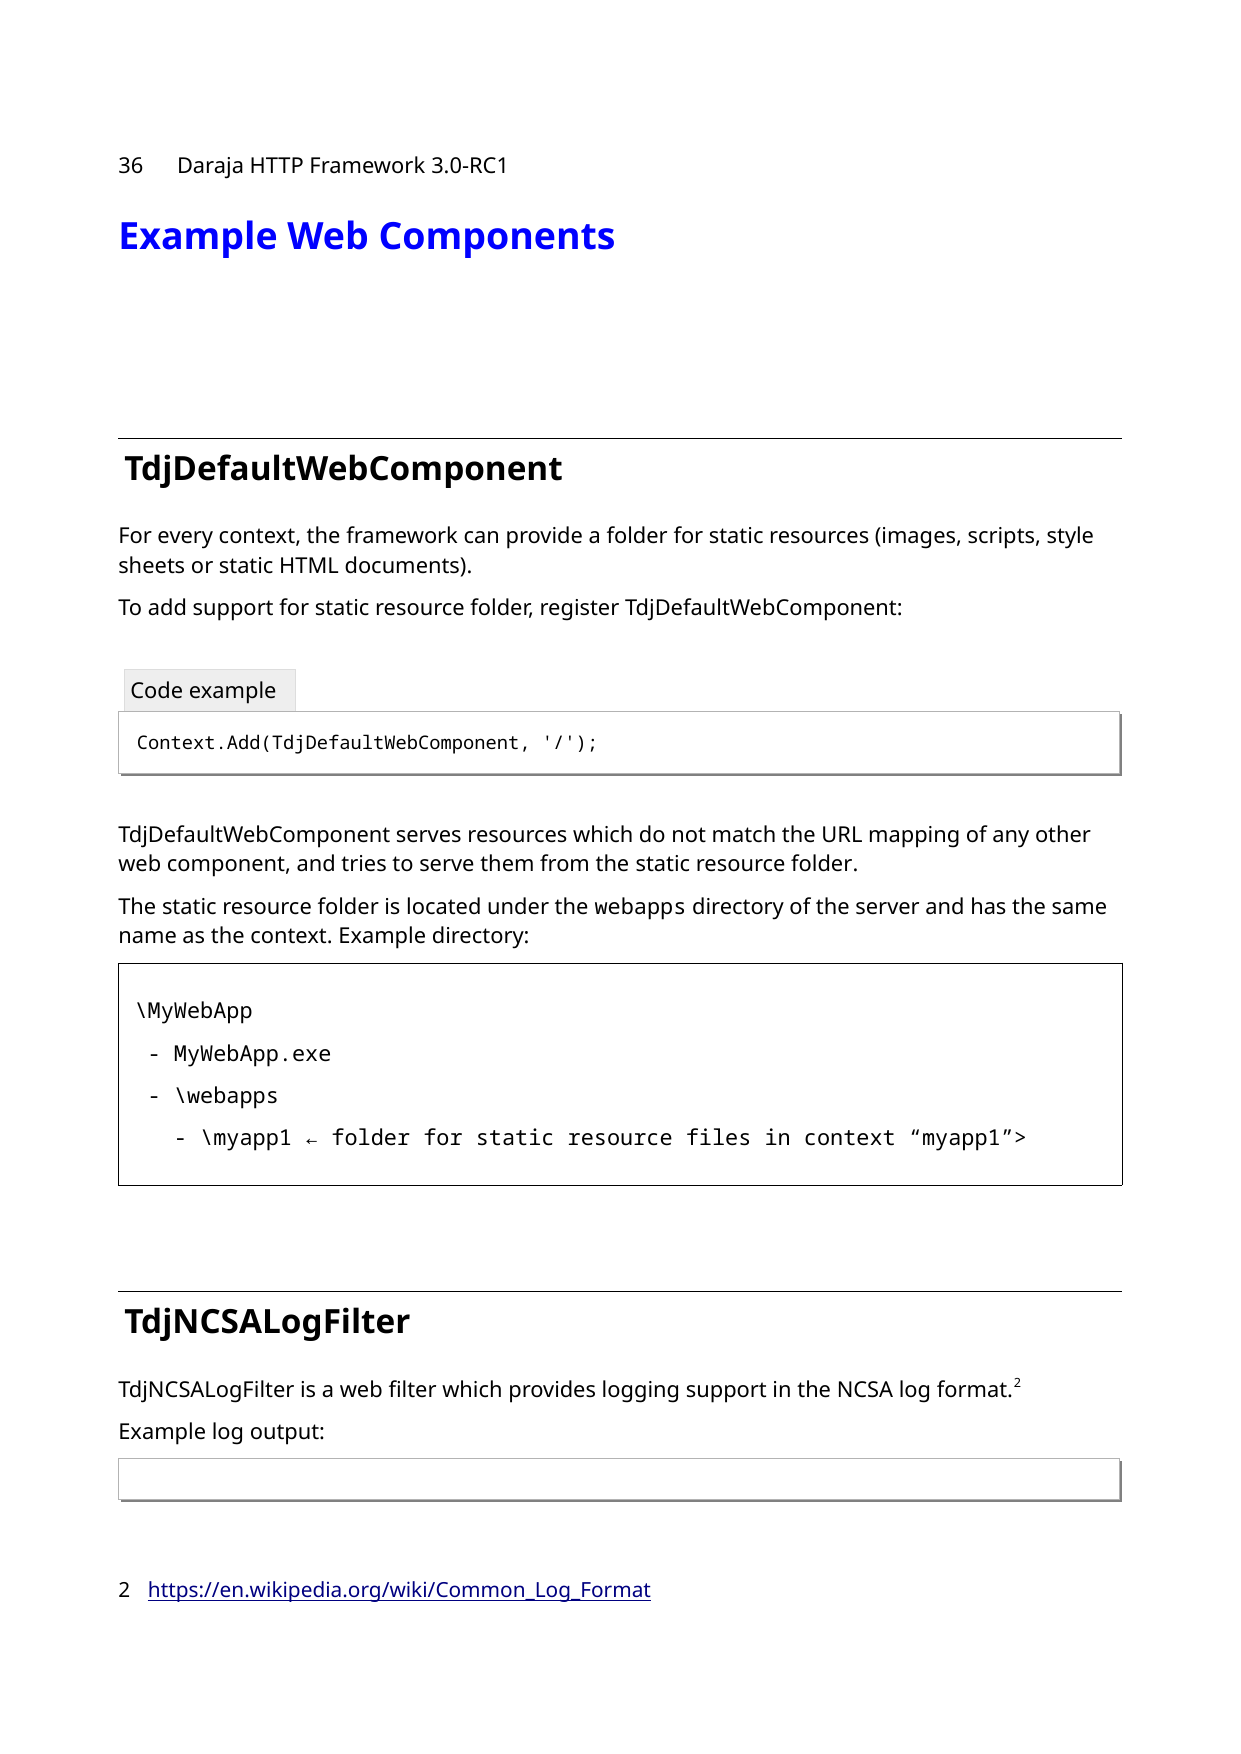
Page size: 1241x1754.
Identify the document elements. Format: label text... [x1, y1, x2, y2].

subtitle TdjDefaultWebComponent [118, 439, 1122, 496]
text Code example [125, 670, 295, 711]
subtitle Example Web Components [118, 209, 1122, 260]
text To add support for static resource folder, register TdjDefaultWebComponent: [118, 592, 1122, 622]
text \MyWebApp [119, 964, 1122, 1025]
text For every context, the framework can provide a folder for static resources (images, scripts, style sheets or static HTML documents). [118, 520, 1122, 579]
text - \myapp1 ← folder for static resource files in context “myapp1”> [119, 1119, 1122, 1185]
text Example log output: [118, 1416, 1122, 1446]
text The static resource folder is located under the webapps directory of the server and has the same name as the context. Example directory: [118, 891, 1122, 950]
subtitle TdjNCSALogFilter [118, 1292, 1122, 1349]
text Context.Add(TdjDefaultWebComponent, '/'); [119, 712, 1119, 773]
text https://en.wikipedia.org/wiki/Common_Log_Format [118, 1576, 1122, 1604]
text TdjDefaultWebComponent serves resources which do not match the URL mapping of any other web component, and tries to serve them from the static resource folder. [118, 818, 1122, 878]
text - MyWebApp.exe [119, 1035, 1122, 1068]
text TdjNCSALogFilter is a web filter which provides logging support in the NCSA log format. [118, 1374, 1122, 1403]
text - \webapps [119, 1077, 1122, 1110]
